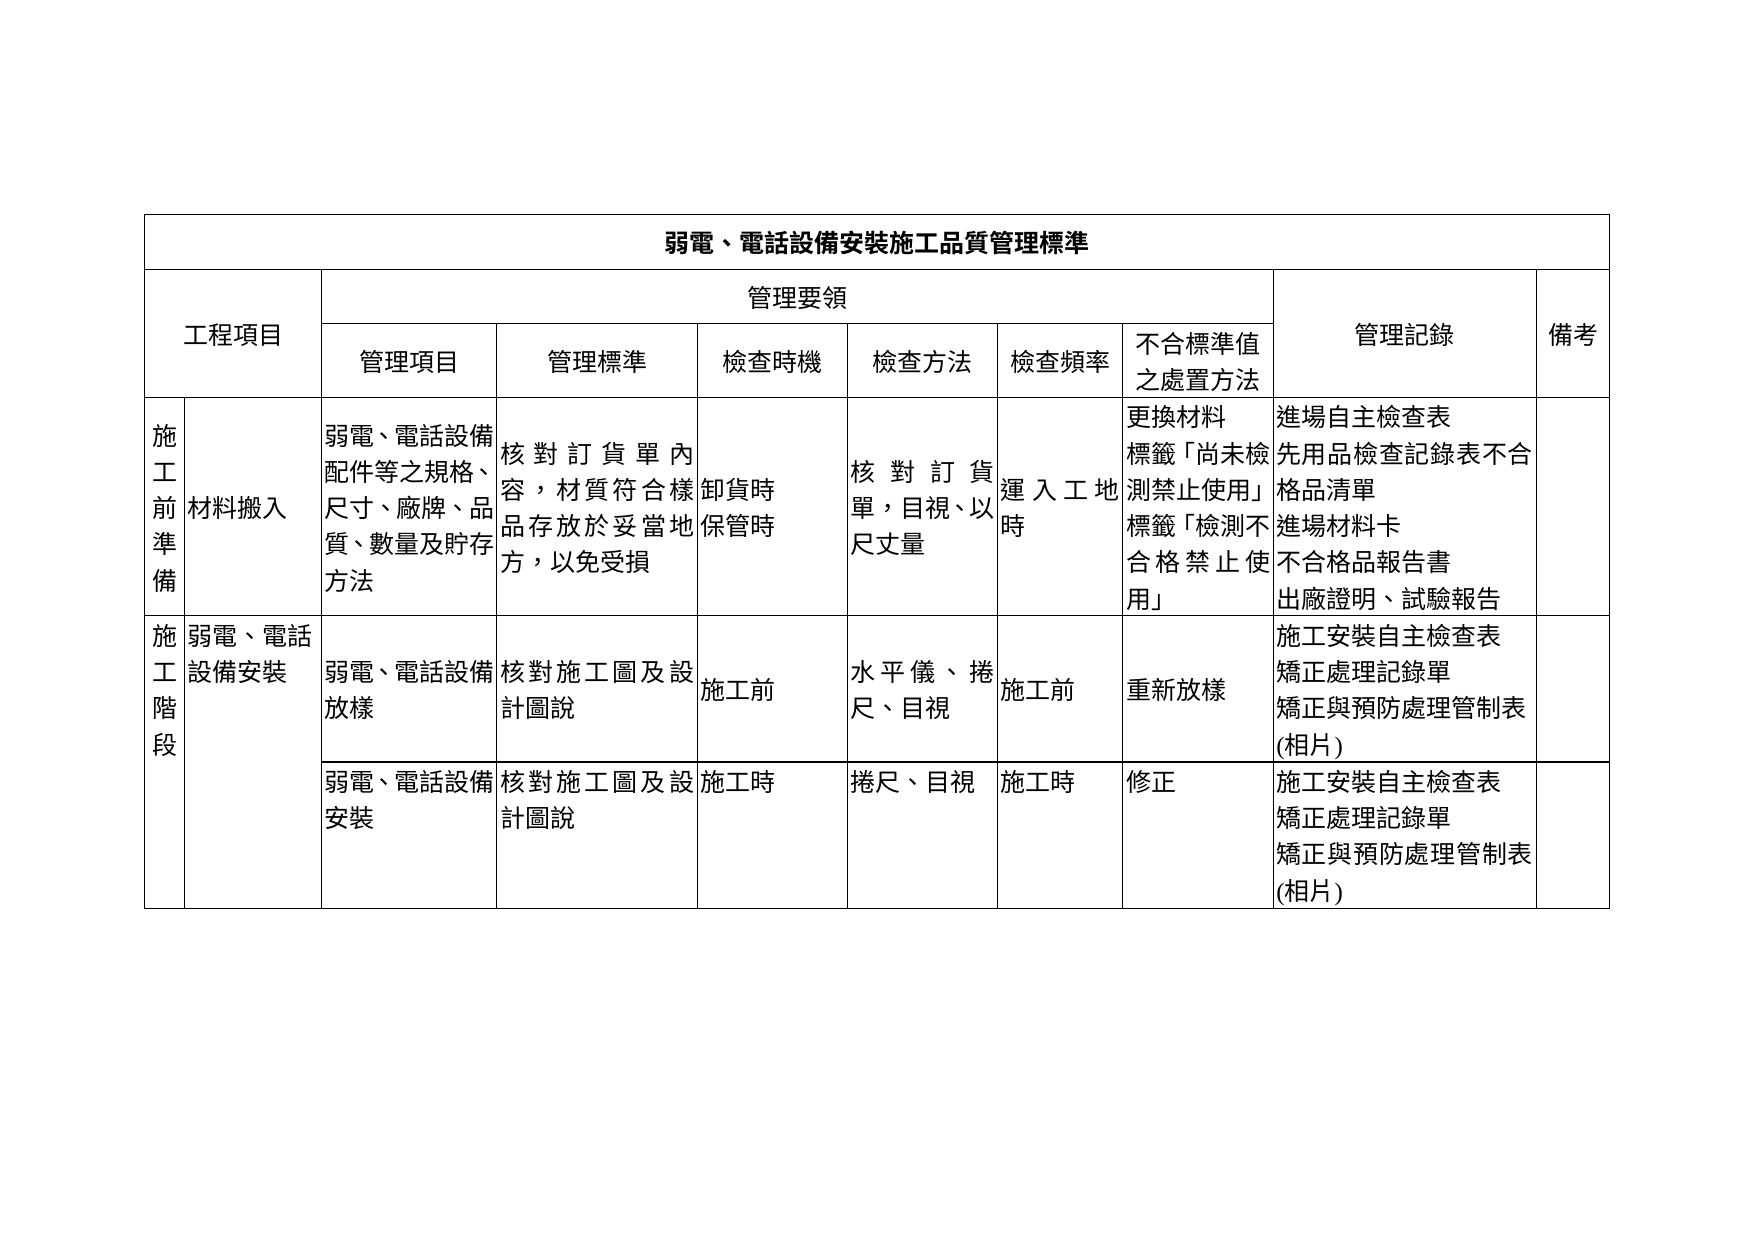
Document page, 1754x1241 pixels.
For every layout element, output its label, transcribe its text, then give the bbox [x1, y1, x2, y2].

table_cell [1537, 398, 1609, 615]
table_cell 修正 [1123, 763, 1273, 907]
table_cell 核對施工圖及設計圖說 [497, 763, 697, 907]
table_cell 水平儀、捲尺、目視 [848, 616, 997, 761]
table_cell 弱電、電話設備安裝 [322, 763, 496, 907]
table_cell 備考 [1537, 270, 1609, 397]
table_cell 重新放樣 [1123, 616, 1273, 761]
table_cell 運入工地時 [998, 398, 1122, 615]
table_cell 管理標準 [497, 324, 697, 397]
table_cell 管理要領 [322, 270, 1273, 323]
table_cell 更換材料 標籤「尚未檢測禁止使用」 標籤「檢測不合格禁止使用」 [1123, 398, 1273, 615]
table_cell 不合標準值之處置方法 [1123, 324, 1273, 397]
table_cell 檢查時機 [698, 324, 847, 397]
table_cell [1537, 763, 1609, 907]
table_cell 核對施工圖及設計圖說 [497, 616, 697, 761]
table_cell 材料搬入 [185, 398, 321, 615]
table_cell 核對訂貨單內容，材質符合樣品存放於妥當地方，以免受損 [497, 398, 697, 615]
table_header 弱電、電話設備安裝施工品質管理標準 [145, 215, 1609, 269]
table_cell 施工時 [698, 763, 847, 907]
table_cell 施工安裝自主檢查表 矯正處理記錄單 矯正與預防處理管制表(相片) [1274, 763, 1536, 907]
table_cell 弱電、電話設備安裝 [185, 616, 321, 907]
table_cell 管理記錄 [1274, 270, 1536, 397]
table_cell 管理項目 [322, 324, 496, 397]
table_cell 捲尺、目視 [848, 763, 997, 907]
table_cell 工程項目 [145, 270, 321, 397]
table_cell 施工前 [998, 616, 1122, 761]
table_cell 施工前 [698, 616, 847, 761]
table_cell 施工安裝自主檢查表 矯正處理記錄單 矯正與預防處理管制表 (相片) [1274, 616, 1536, 761]
table_cell 進場自主檢查表 先用品檢查記錄表不合格品清單 進場材料卡 不合格品報告書 出廠證明、試驗報告 [1274, 398, 1536, 615]
table_cell 檢查方法 [848, 324, 997, 397]
table_cell 施工階段 [145, 616, 184, 907]
table_cell 施工時 [998, 763, 1122, 907]
table_cell 卸貨時 保管時 [698, 398, 847, 615]
table_cell 施工前準備 [145, 398, 184, 615]
table_cell [1537, 616, 1609, 761]
table_cell 檢查頻率 [998, 324, 1122, 397]
table_cell 弱電、電話設備配件等之規格、尺寸、廠牌、品質、數量及貯存方法 [322, 398, 496, 615]
table_cell 核對訂貨單，目視、以尺丈量 [848, 398, 997, 615]
table_cell 弱電、電話設備放樣 [322, 616, 496, 761]
